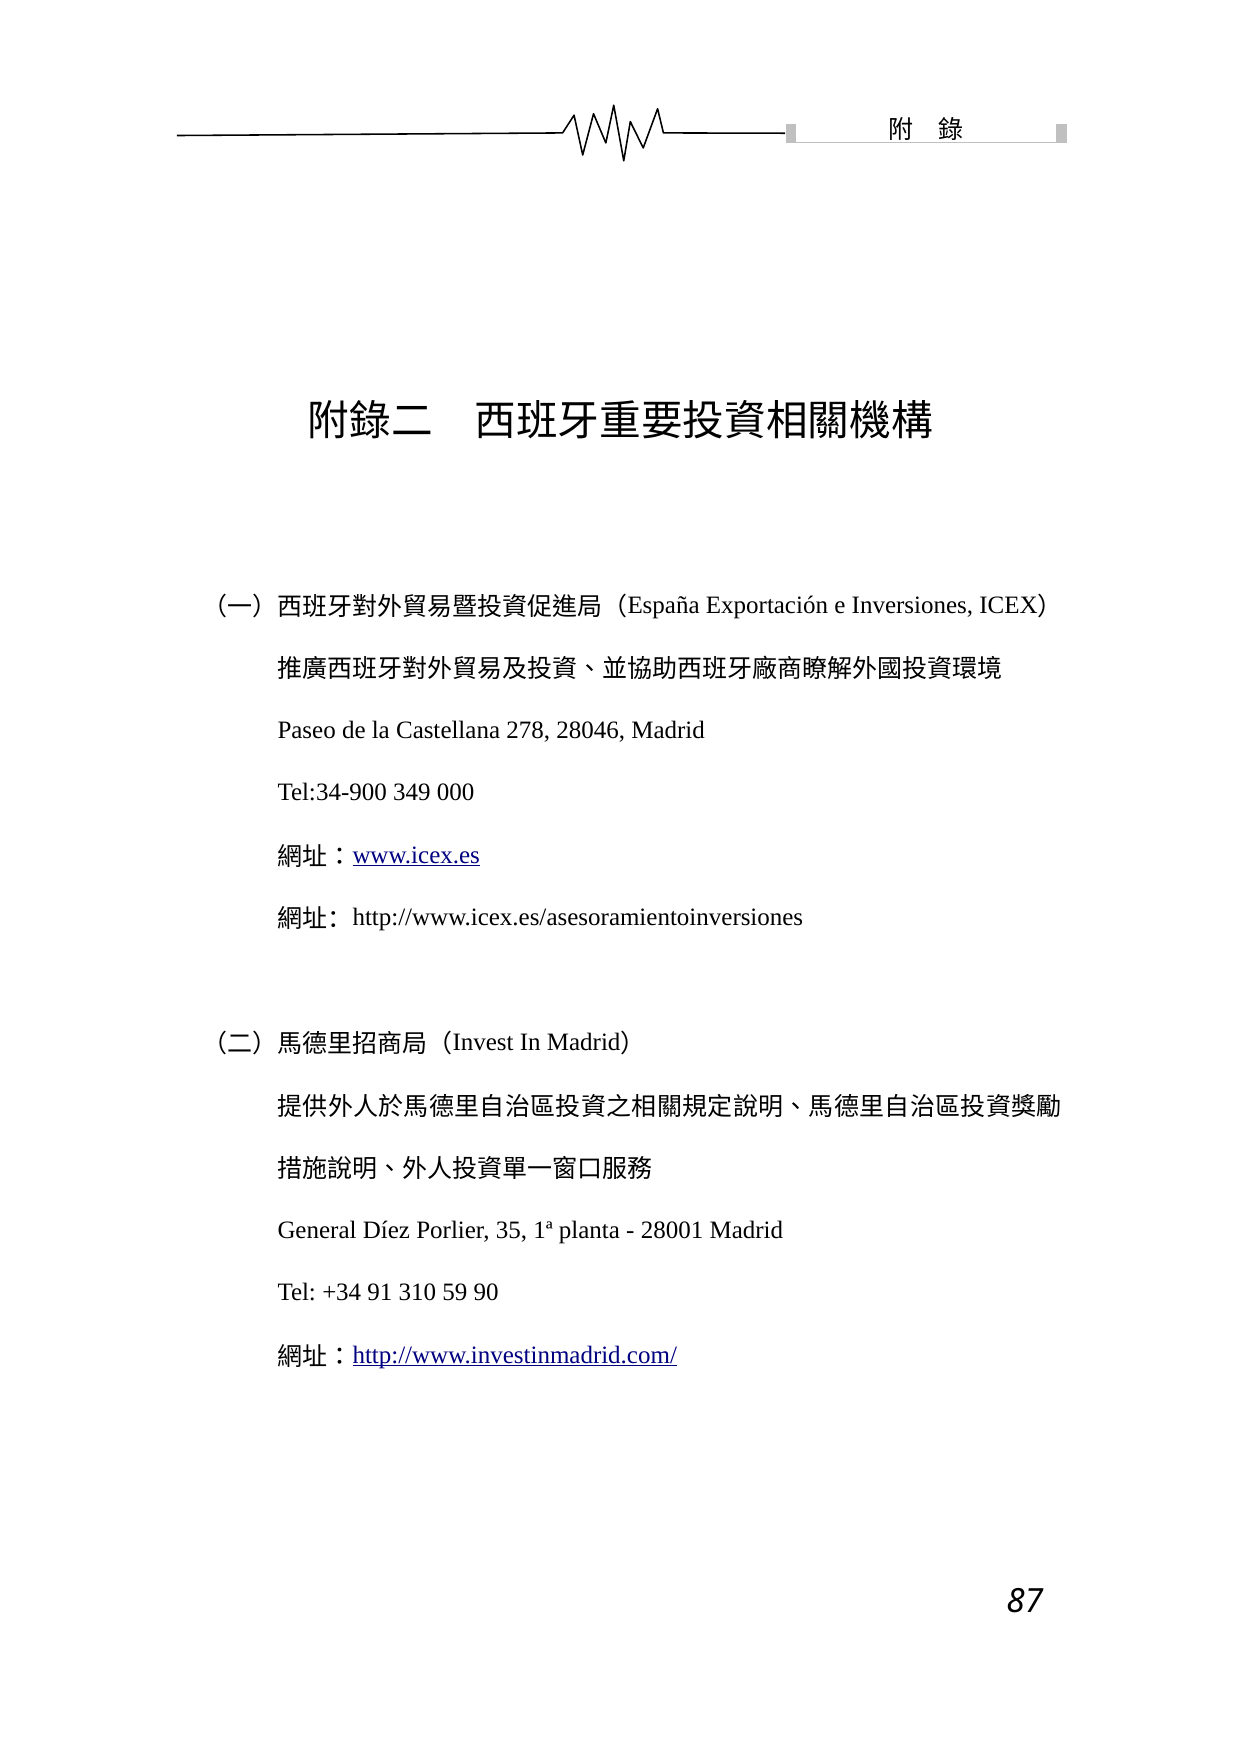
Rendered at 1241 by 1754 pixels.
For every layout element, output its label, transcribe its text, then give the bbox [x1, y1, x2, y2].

text 網址：http://www.icex.es/asesoramientoinversiones [177, 875, 1063, 938]
text 網址：www.icex.es [277, 813, 1063, 875]
text 附錄二 西班牙重要投資相關機構 [177, 375, 1063, 438]
text 提供外人於馬德里自治區投資之相關規定說明、馬德里自治區投資獎勵措施說明、外人投資單一窗口服務 [277, 1063, 1063, 1188]
text Paseo de la Castellana 278, 28046, Madrid [277, 688, 1063, 750]
text General Díez Porlier, 35, 1ª planta - 28001 Madrid [277, 1188, 1063, 1250]
text 推廣西班牙對外貿易及投資、並協助西班牙廠商瞭解外國投資環境 [277, 625, 1063, 688]
text 網址：http://www.investinmadrid.com/ [277, 1313, 1063, 1375]
text （一）西班牙對外貿易暨投資促進局（España Exportación e Inversiones, ICEX） [202, 563, 1063, 625]
text Tel: +34 91 310 59 90 [277, 1250, 1063, 1313]
text （二）馬德里招商局（Invest In Madrid） [202, 1000, 1063, 1063]
text Tel:34-900 349 000 [277, 750, 1063, 813]
